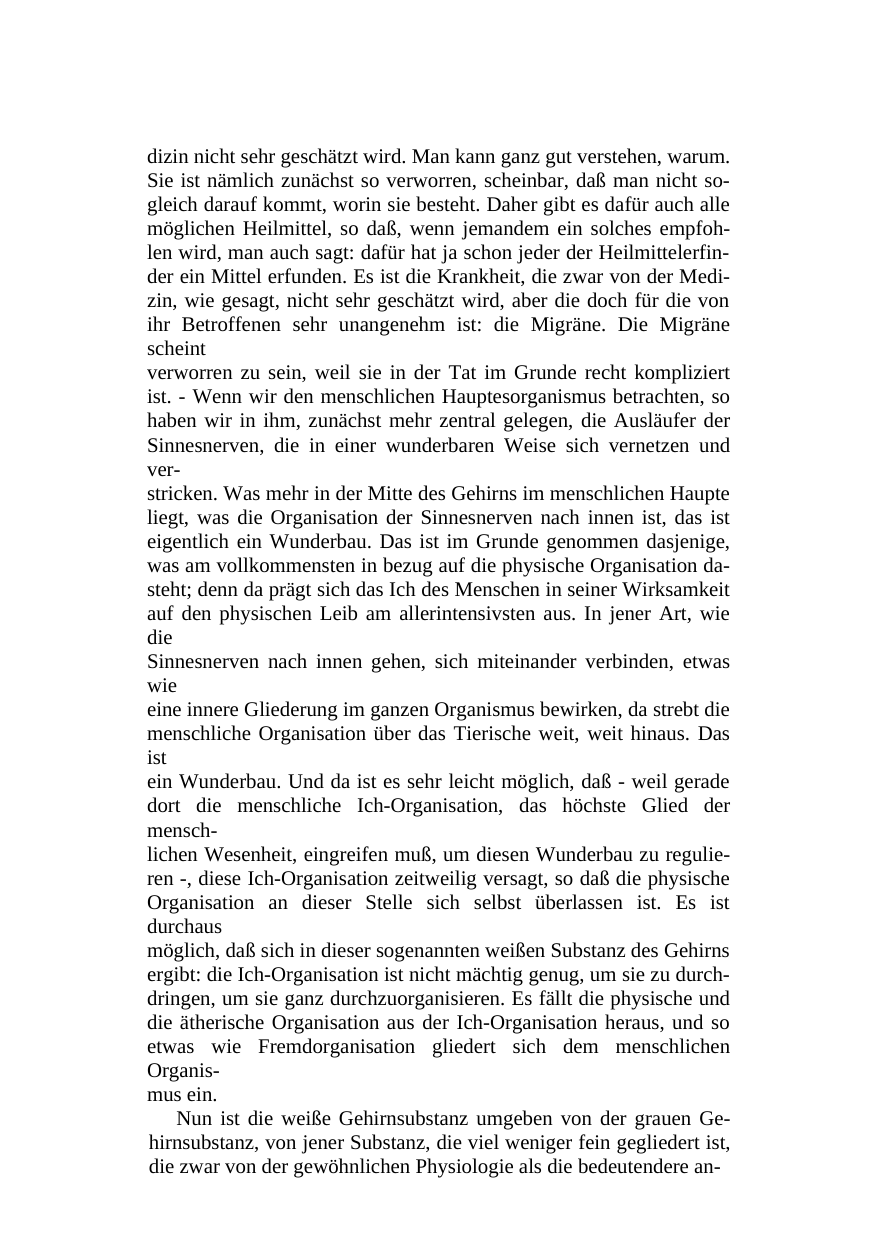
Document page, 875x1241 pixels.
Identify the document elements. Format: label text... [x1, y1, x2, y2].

text Nun ist die weiße Gehirnsubstanz umgeben von der grauen Ge- hirnsubstanz, von jener Substanz, die viel weniger fein gegliedert ist, die zwar von der gewöhnlichen Physiologie als die bedeutendere an- [149, 1106, 732, 1178]
text dizin nicht sehr geschätzt wird. Man kann ganz gut verstehen, warum. Sie ist nämlich zunächst so verworren, scheinbar, daß man nicht so- gleich darauf kommt, worin sie besteht. Daher gibt es dafür auch alle möglichen Heilmittel, so daß, wenn jemandem ein solches empfoh- len wird, man auch sagt: dafür hat ja schon jeder der Heilmittelerfin- der ein Mittel erfunden. Es ist die Krankheit, die zwar von der Medi- zin, wie gesagt, nicht sehr geschätzt wird, aber die doch für die von ihr Betroffenen sehr unangenehm ist: die Migräne. Die Migräne scheint verworren zu sein, weil sie in der Tat im Grunde recht kompliziert ist. - Wenn wir den menschlichen Hauptesorganismus betrachten, so haben wir in ihm, zunächst mehr zentral gelegen, die Ausläufer der Sinnesnerven, die in einer wunderbaren Weise sich vernetzen und ver- stricken. Was mehr in der Mitte des Gehirns im menschlichen Haupte liegt, was die Organisation der Sinnesnerven nach innen ist, das ist eigentlich ein Wunderbau. Das ist im Grunde genommen dasjenige, was am vollkommensten in bezug auf die physische Organisation da- steht; denn da prägt sich das Ich des Menschen in seiner Wirksamkeit auf den physischen Leib am allerintensivsten aus. In jener Art, wie die Sinnesnerven nach innen gehen, sich miteinander verbinden, etwas wie eine innere Gliederung im ganzen Organismus bewirken, da strebt die menschliche Organisation über das Tierische weit, weit hinaus. Das ist ein Wunderbau. Und da ist es sehr leicht möglich, daß - weil gerade dort die menschliche Ich-Organisation, das höchste Glied der mensch- lichen Wesenheit, eingreifen muß, um diesen Wunderbau zu regulie- ren -, diese Ich-Organisation zeitweilig versagt, so daß die physische Organisation an dieser Stelle sich selbst überlassen ist. Es ist durchaus möglich, daß sich in dieser sogenannten weißen Substanz des Gehirns ergibt: die Ich-Organisation ist nicht mächtig genug, um sie zu durch- dringen, um sie ganz durchzuorganisieren. Es fällt die physische und die ätherische Organisation aus der Ich-Organisation heraus, und so etwas wie Fremdorganisation gliedert sich dem menschlichen Organis- mus ein. [147, 144, 731, 1106]
